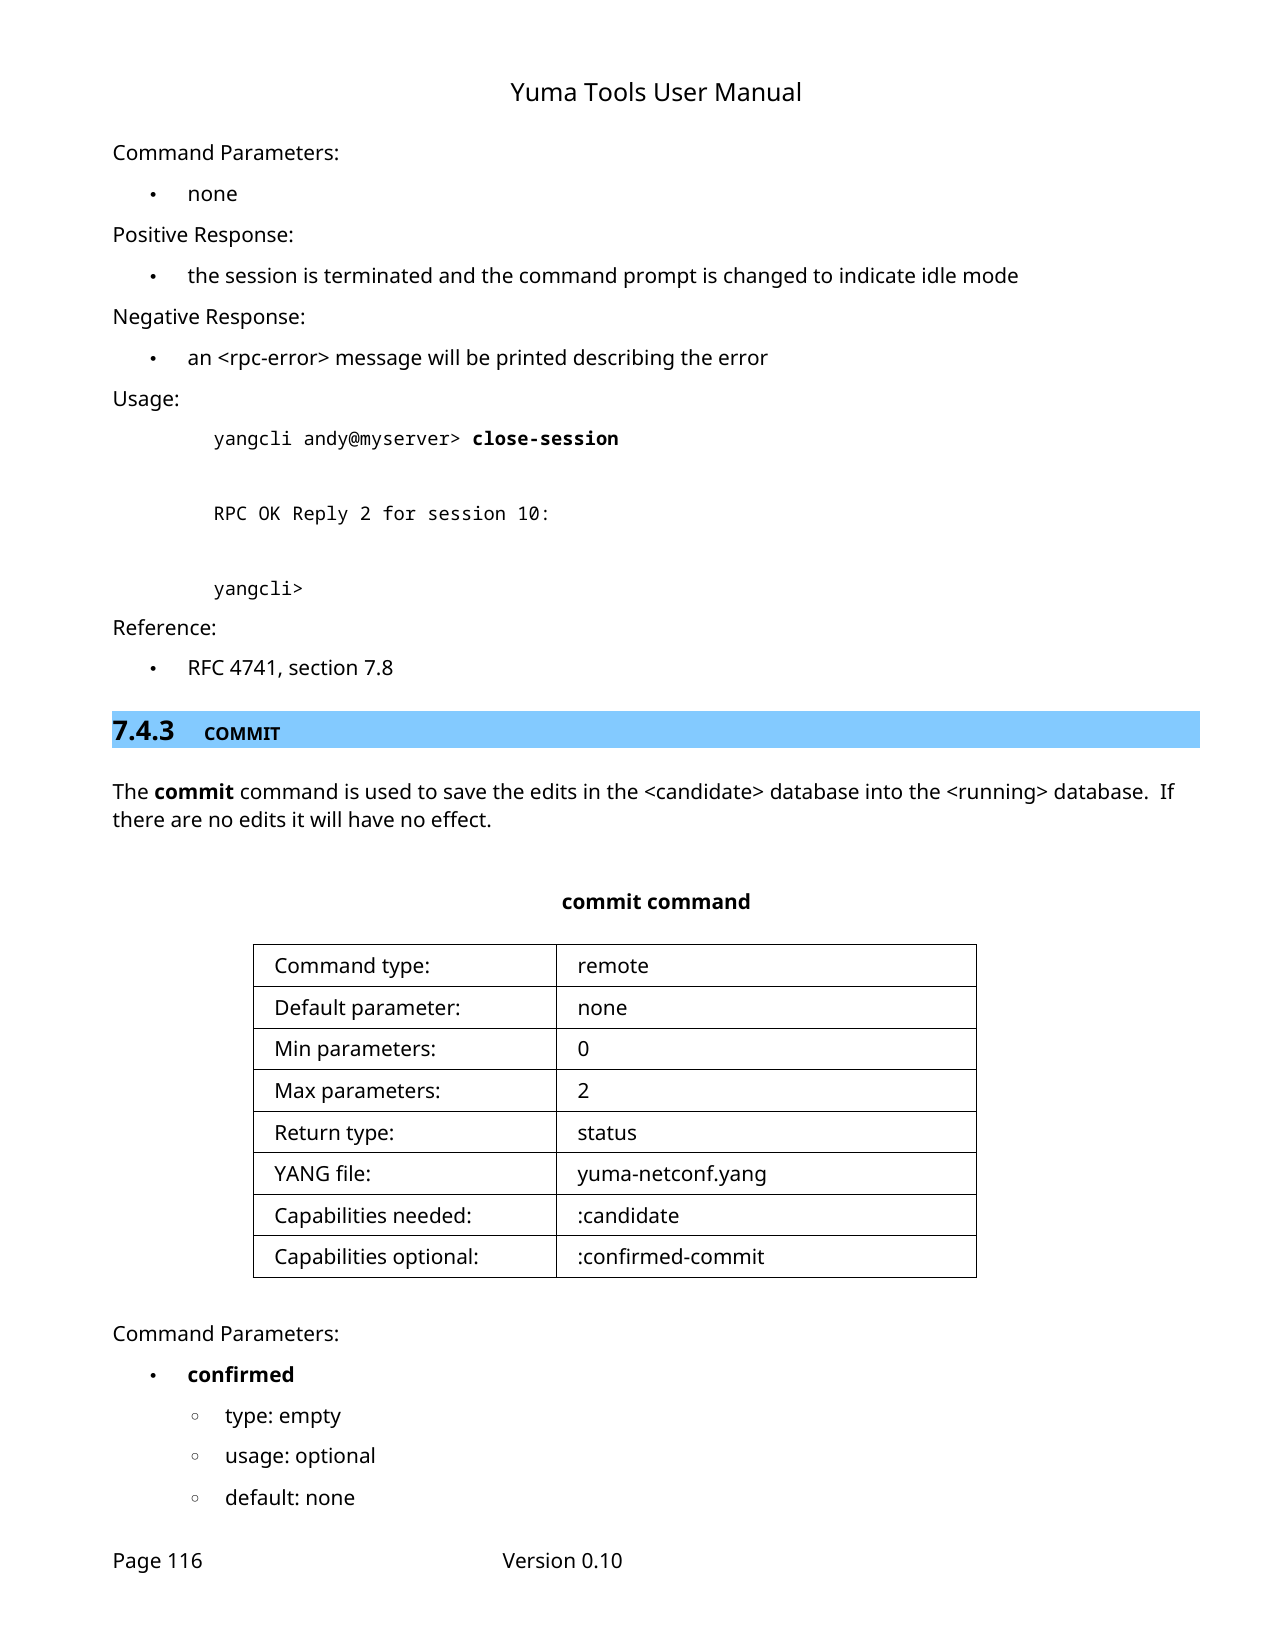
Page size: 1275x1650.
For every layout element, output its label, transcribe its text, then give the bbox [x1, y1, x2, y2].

text The commit command is used to save the edits in the <candidate> database into the <running> database. If there are no edits it will have no effect. [112, 777, 1200, 834]
table_cell Default parameter: [254, 987, 556, 1027]
text Usage: [112, 384, 1200, 413]
text Command Parameters: [112, 138, 1200, 167]
subtitle commit [112, 711, 1200, 748]
table_cell YANG file: [254, 1153, 556, 1194]
text yangcli> [139, 575, 1200, 601]
table_cell :confirmed-commit [557, 1236, 976, 1277]
list type: empty [187, 1401, 1200, 1429]
text RPC OK Reply 2 for session 10: [139, 500, 1200, 526]
table_header Command type: [254, 945, 556, 986]
table_header remote [557, 945, 976, 986]
list default: none [187, 1483, 1200, 1511]
text Reference: [112, 613, 1200, 641]
text yangcli andy@myserver> close-session [139, 425, 1200, 451]
text Command Parameters: [112, 1319, 1200, 1347]
list none [150, 179, 1200, 208]
table_cell Capabilities optional: [254, 1236, 556, 1277]
list RFC 4741, section 7.8 [150, 653, 1200, 682]
table_cell Max parameters: [254, 1070, 556, 1111]
table_cell none [557, 987, 976, 1027]
table_cell 0 [557, 1029, 976, 1069]
table_cell yuma-netconf.yang [557, 1153, 976, 1194]
table_cell status [557, 1112, 976, 1152]
list an <rpc-error> message will be printed describing the error [150, 343, 1200, 372]
table_cell :candidate [557, 1195, 976, 1235]
list confirmed [150, 1360, 1200, 1388]
subtitle commit command [127, 887, 1185, 916]
table_cell 2 [557, 1070, 976, 1111]
text Negative Response: [112, 302, 1200, 331]
table_cell Min parameters: [254, 1029, 556, 1069]
table_cell Return type: [254, 1112, 556, 1152]
list the session is terminated and the command prompt is changed to indicate idle mode [150, 261, 1200, 290]
text Positive Response: [112, 220, 1200, 249]
table_cell Capabilities needed: [254, 1195, 556, 1235]
list usage: optional [187, 1442, 1200, 1470]
